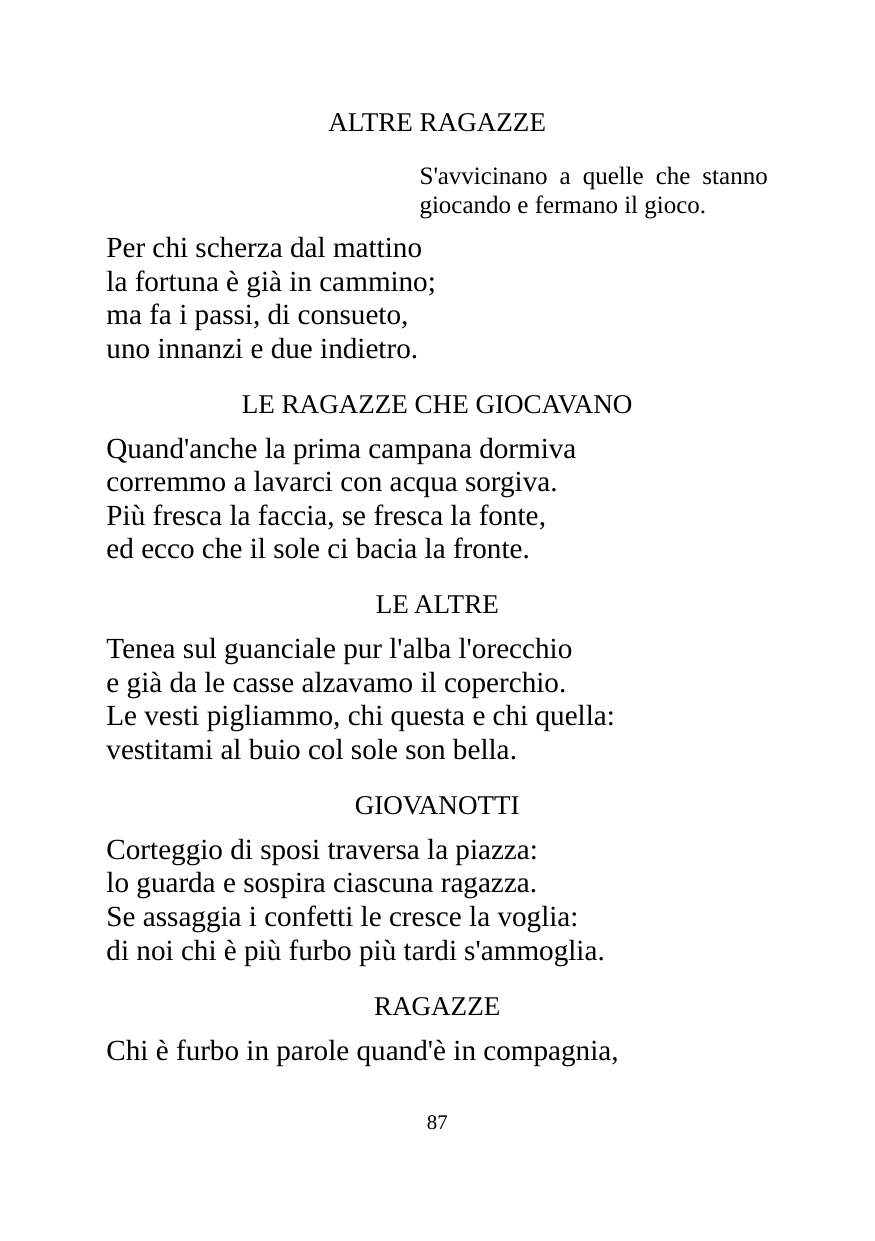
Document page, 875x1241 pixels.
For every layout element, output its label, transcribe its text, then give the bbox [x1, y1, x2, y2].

text GIOVANOTTI [106, 789, 768, 820]
text S'avvicinano a quelle che stanno giocando e fermano il gioco. [419, 161, 768, 218]
text Chi è furbo in parole quand'è in compagnia, [106, 1033, 768, 1066]
text Tenea sul guanciale pur l'alba l'orecchio e già da le casse alzavamo il coperchio. Le vesti pigliammo, chi questa e chi quella: vestitami al buio col sole son bella. [106, 631, 768, 766]
text ALTRE RAGAZZE [106, 106, 768, 137]
text RAGAZZE [106, 990, 768, 1021]
text LE RAGAZZE CHE GIOCAVANO [106, 388, 768, 419]
text Corteggio di sposi traversa la piazza: lo guarda e sospira ciascuna ragazza. Se assaggia i confetti le cresce la voglia: di noi chi è più furbo più tardi s'ammoglia. [106, 832, 768, 966]
text Quand'anche la prima campana dormiva corremmo a lavarci con acqua sorgiva. Più fresca la faccia, se fresca la fonte, ed ecco che il sole ci bacia la fronte. [106, 431, 768, 565]
text LE ALTRE [106, 588, 768, 620]
text Per chi scherza dal mattino la fortuna è già in cammino; ma fa i passi, di consueto, uno innanzi e due indietro. [106, 230, 768, 364]
